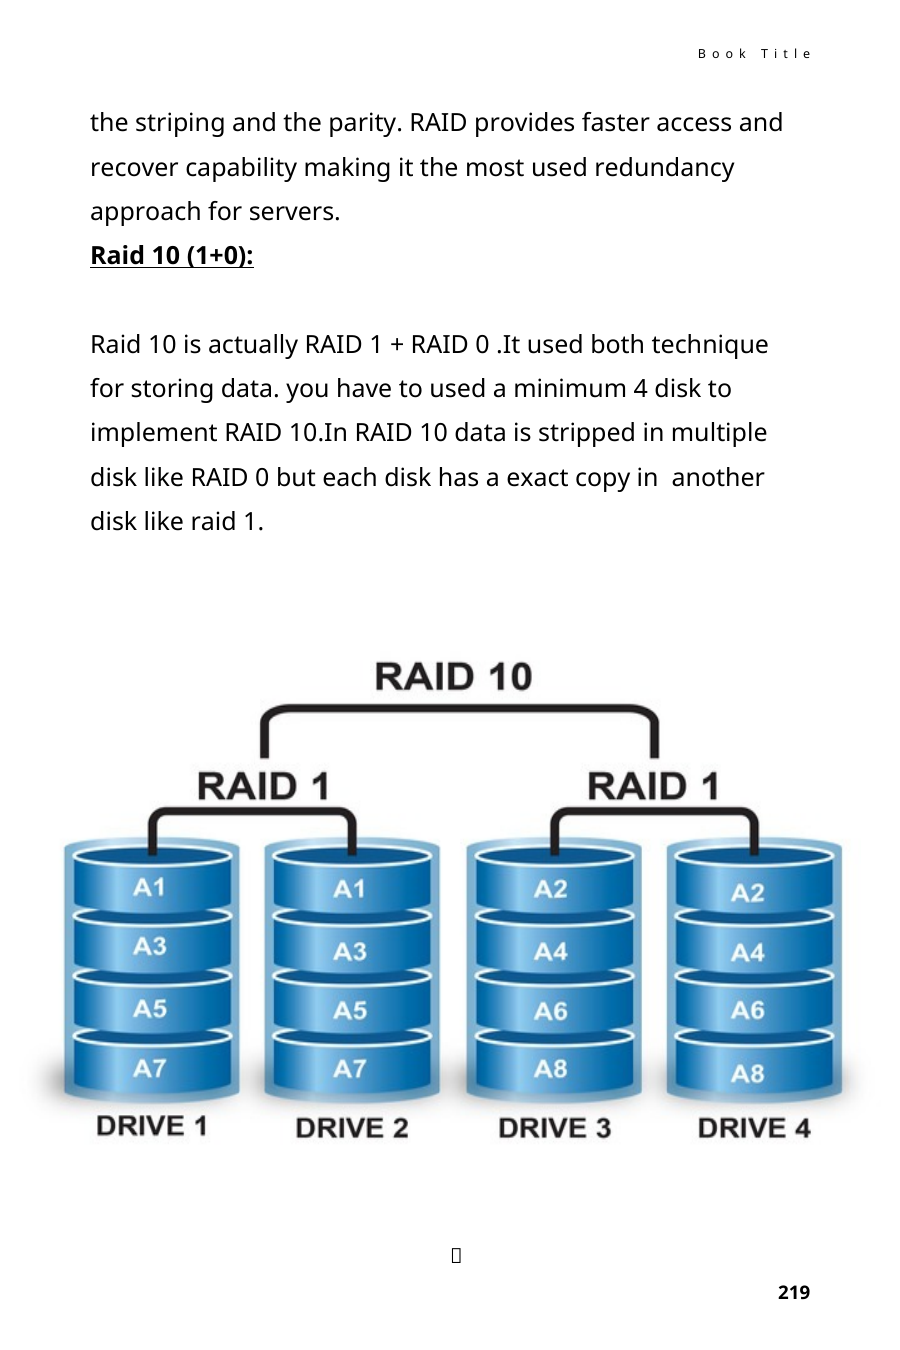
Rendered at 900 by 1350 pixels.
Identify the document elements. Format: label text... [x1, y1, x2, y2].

text Raid 10 (1+0): [90, 238, 810, 272]
picture [0, 636, 900, 1176]
text Raid 10 is actually RAID 1 + RAID 0 .It used both technique for storing data. you have to used a minimum 4 disk to implement RAID 10.In RAID 10 data is stripped in multiple disk like RAID 0 but each disk has a exact copy in another disk like raid 1. [90, 326, 810, 537]
text the striping and the parity. RAID provides faster access and recover capability making it the most used redundancy approach for servers. [90, 105, 810, 228]
